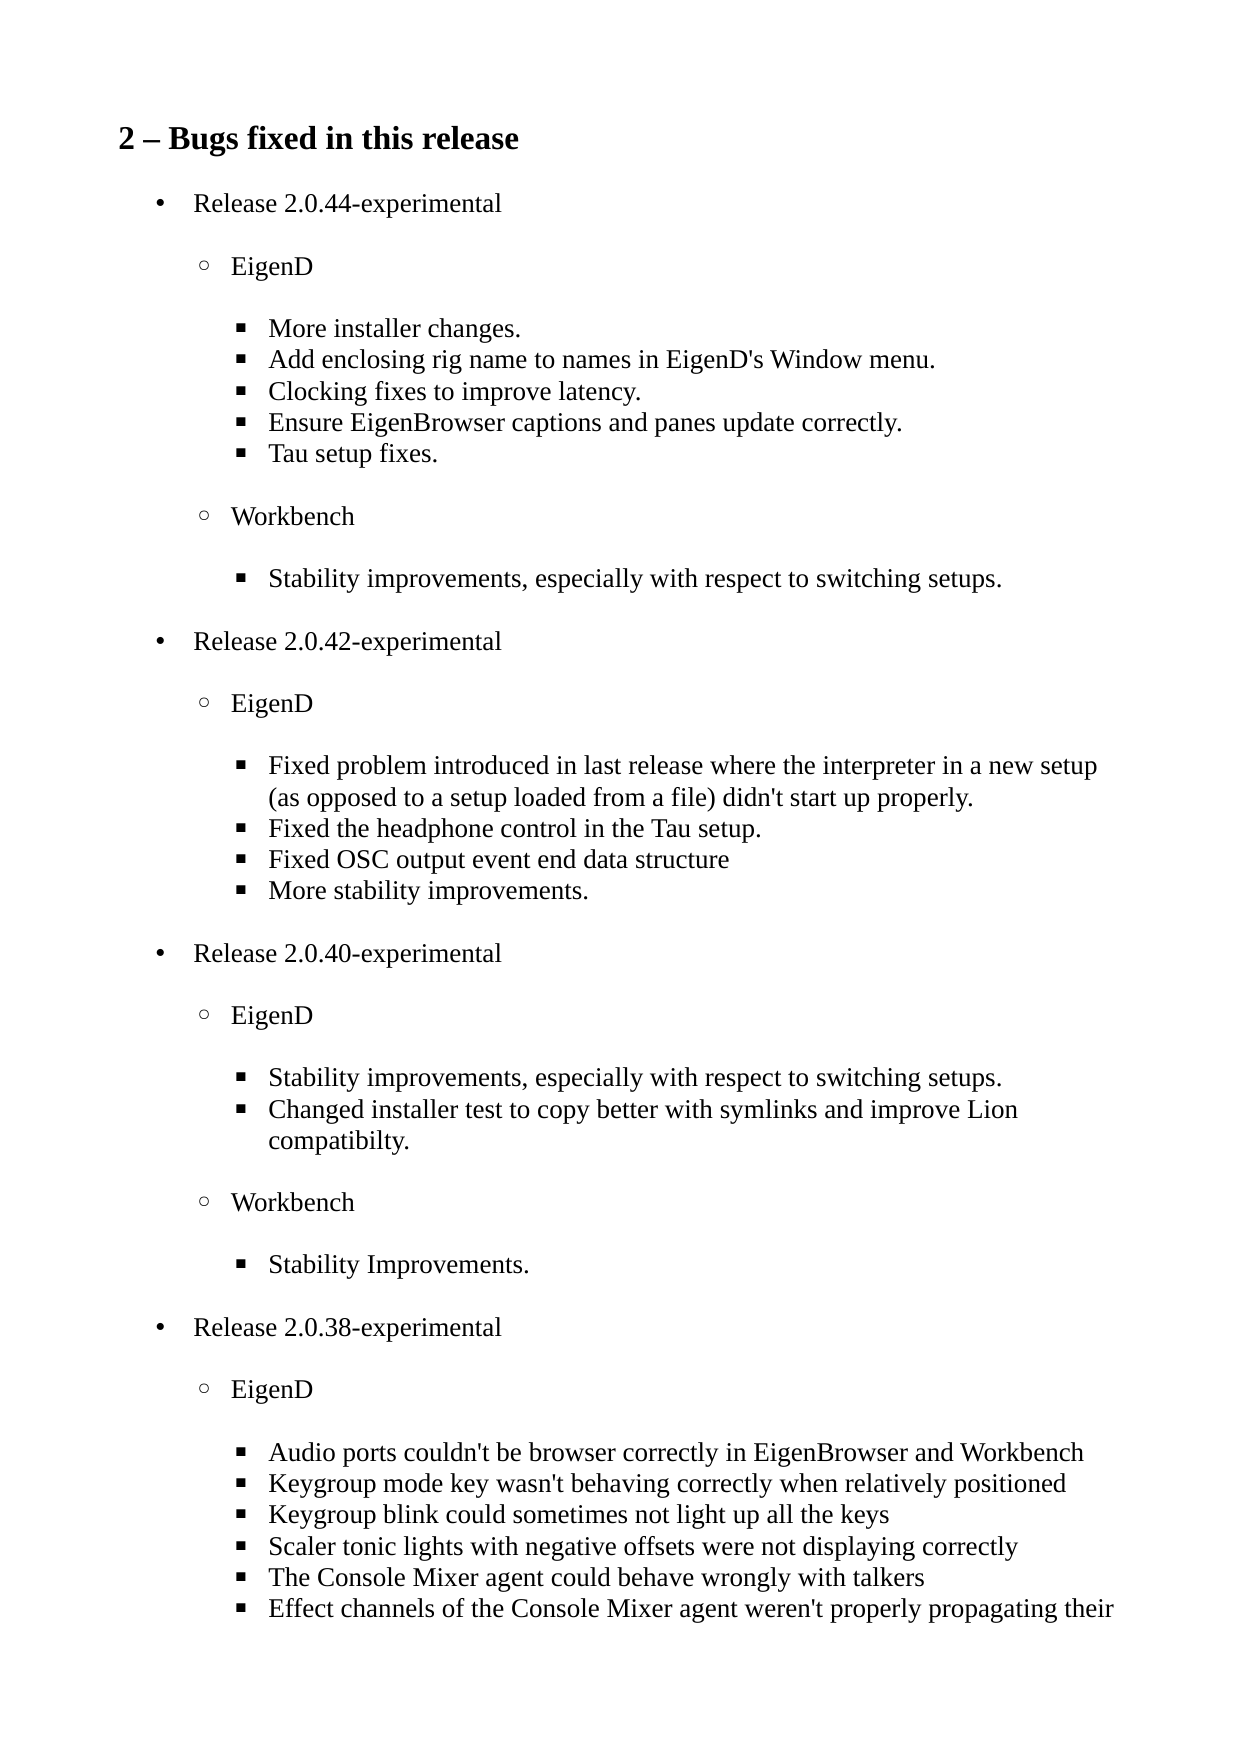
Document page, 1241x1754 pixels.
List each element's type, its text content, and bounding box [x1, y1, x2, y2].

list Stability Improvements. [231, 1249, 1122, 1280]
list More installer changes. [231, 312, 1122, 344]
list Workbench [193, 1186, 1122, 1217]
list EigenD [193, 999, 1122, 1030]
list Fixed OSC output event end data structure [231, 843, 1122, 874]
list EigenD [193, 250, 1122, 281]
list The Console Mixer agent could behave wrongly with talkers [231, 1561, 1122, 1592]
list Add enclosing rig name to names in EigenD's Window menu. [231, 344, 1122, 375]
list Release 2.0.38-experimental [156, 1311, 1122, 1342]
list Release 2.0.42-experimental [156, 624, 1122, 656]
list Stability improvements, especially with respect to switching setups. [231, 1061, 1122, 1093]
list Fixed problem introduced in last release where the interpreter in a new setup (as opposed to a setup loaded from a file) didn't start up properly. [231, 749, 1122, 812]
list Clocking fixes to improve latency. [231, 375, 1122, 406]
text 2 – Bugs fixed in this release [118, 118, 1122, 156]
list More stability improvements. [231, 874, 1122, 906]
list Keygroup blink could sometimes not light up all the keys [231, 1498, 1122, 1529]
list Ensure EigenBrowser captions and panes update correctly. [231, 406, 1122, 437]
list Fixed the headphone control in the Tau setup. [231, 812, 1122, 843]
list EigenD [193, 1373, 1122, 1405]
list Keygroup mode key wasn't behaving correctly when relatively positioned [231, 1467, 1122, 1498]
list Stability improvements, especially with respect to switching setups. [231, 562, 1122, 593]
list Audio ports couldn't be browser correctly in EigenBrowser and Workbench [231, 1436, 1122, 1467]
list EigenD [193, 687, 1122, 718]
list Tau setup fixes. [231, 437, 1122, 469]
list Release 2.0.44-experimental [156, 188, 1122, 219]
list Scaler tonic lights with negative offsets were not displaying correctly [231, 1529, 1122, 1561]
list Workbench [193, 500, 1122, 531]
list Release 2.0.40-experimental [156, 937, 1122, 968]
list Effect channels of the Console Mixer agent weren't properly propagating their [231, 1592, 1122, 1623]
list Changed installer test to copy better with symlinks and improve Lion compatibilty. [231, 1093, 1122, 1155]
